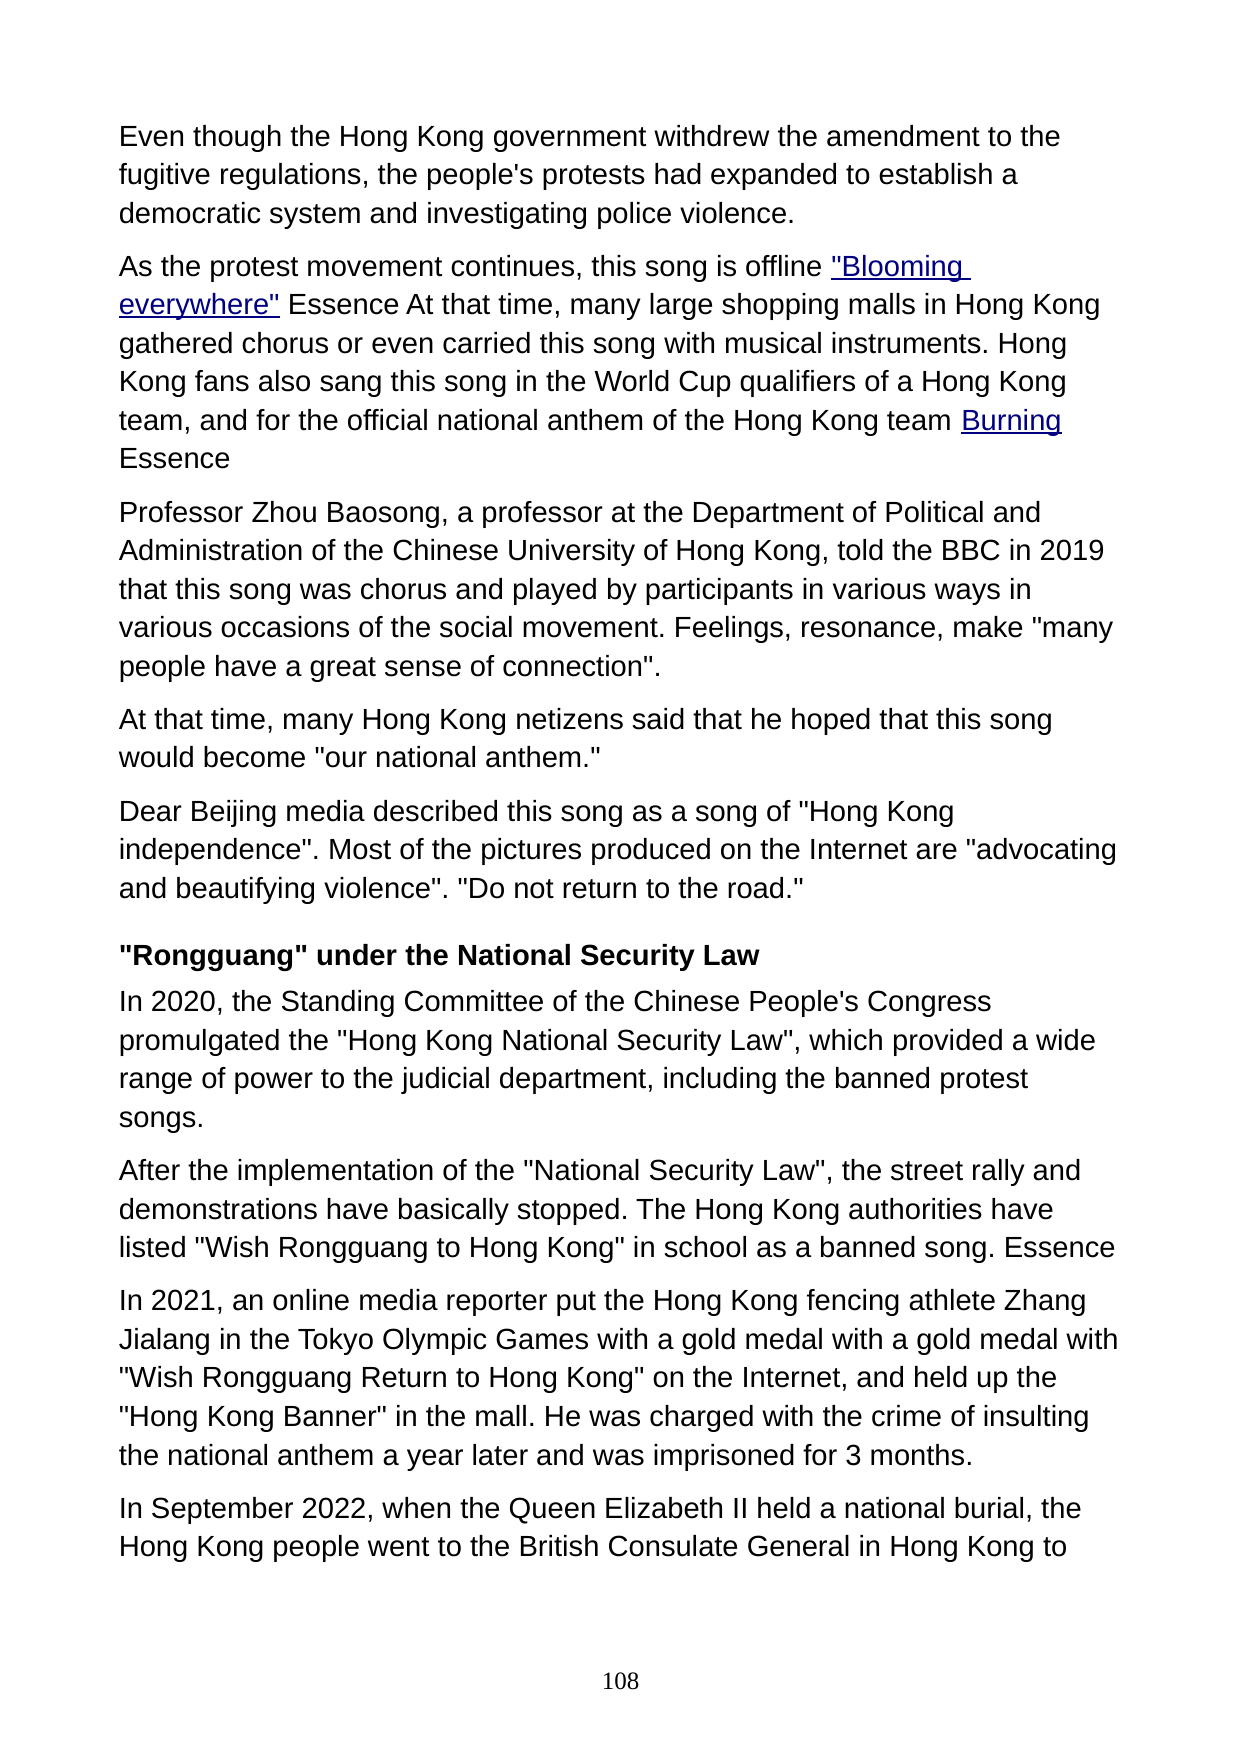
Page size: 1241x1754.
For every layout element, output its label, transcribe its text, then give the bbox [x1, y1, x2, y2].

text In 2020, the Standing Committee of the Chinese People's Congress promulgated the "Hong Kong National Security Law", which provided a wide range of power to the judicial department, including the banned protest songs. [118, 984, 1122, 1133]
text At that time, many Hong Kong netizens said that he hoped that this song would become "our national anthem." [118, 702, 1122, 774]
text Even though the Hong Kong government withdrew the amendment to the fugitive regulations, the people's protests had expanded to establish a democratic system and investigating police violence. [118, 118, 1122, 229]
text In 2021, an online media reporter put the Hong Kong fencing athlete Zhang Jialang in the Tokyo Olympic Games with a gold medal with a gold medal with "Wish Rongguang Return to Hong Kong" on the Internet, and held up the "Hong Kong Banner" in the mall. He was charged with the crime of insulting the national anthem a year later and was imprisoned for 3 months. [118, 1283, 1122, 1471]
text As the protest movement continues, this song is offline "Blooming everywhere" Essence At that time, many large shopping malls in Hong Kong gathered chorus or even carried this song with musical instruments. Hong Kong fans also sang this song in the World Cup qualifiers of a Hong Kong team, and for the official national anthem of the Hong Kong team Burning Essence [118, 249, 1122, 475]
text In September 2022, when the Queen Elizabeth II held a national burial, the Hong Kong people went to the British Consulate General in Hong Kong to [118, 1491, 1122, 1563]
text After the implementation of the "National Security Law", the street rally and demonstrations have basically stopped. The Hong Kong authorities have listed "Wish Rongguang to Hong Kong" in school as a banned song. Essence [118, 1153, 1122, 1264]
text Professor Zhou Baosong, a professor at the Department of Political and Administration of the Chinese University of Hong Kong, told the BBC in 2019 that this song was chorus and played by participants in various ways in various occasions of the social movement. Feelings, resonance, make "many people have a great sense of connection". [118, 494, 1122, 682]
subtitle "Rongguang" under the National Security Law [118, 938, 1122, 972]
text Dear Beijing media described this song as a song of "Hong Kong independence". Most of the pictures produced on the Internet are "advocating and beautifying violence". "Do not return to the road." [118, 793, 1122, 904]
